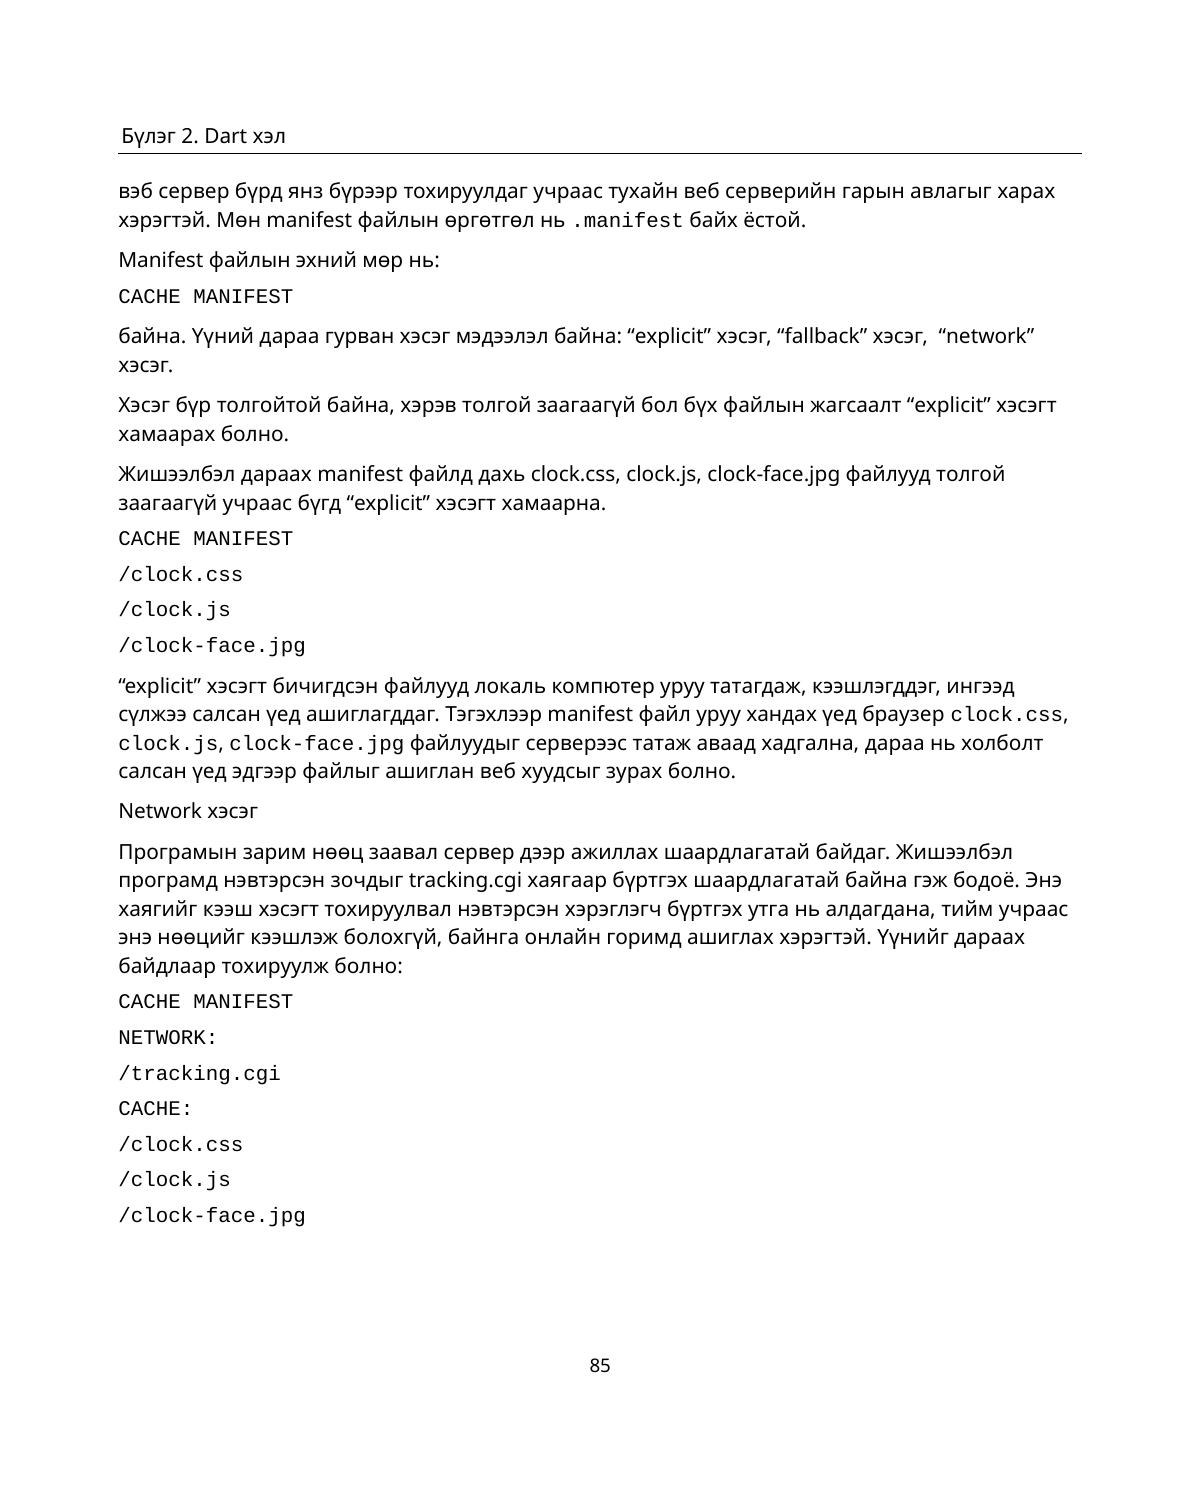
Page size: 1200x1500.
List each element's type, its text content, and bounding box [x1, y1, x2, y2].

text Network хэсэг [118, 797, 1082, 825]
text CACHE MANIFEST [118, 286, 1082, 310]
text Manifest файлын эхний мөр нь: [118, 246, 1082, 274]
text CACHE MANIFEST [118, 528, 1082, 552]
text /clock.css [118, 1134, 1082, 1157]
text Хэсэг бүр толгойтой байна, хэрэв толгой заагаагүй бол бүх файлын жагсаалт “explicit” хэсэгт хамаарах болно. [118, 391, 1082, 447]
text /clock-face.jpg [118, 635, 1082, 659]
text CACHE: [118, 1098, 1082, 1122]
text вэб сервер бүрд янз бүрээр тохируулдаг учраас тухайн веб серверийн гарын авлагыг харах хэрэгтэй. Мөн manifest файлын өргөтгөл нь .manifest байх ёстой. [118, 177, 1082, 234]
text CACHE MANIFEST [118, 991, 1082, 1015]
text байна. Үүний дараа гурван хэсэг мэдээлэл байна: “explicit” хэсэг, “fallback” хэсэг, “network” хэсэг. [118, 322, 1082, 378]
text Програмын зарим нөөц заавал сервер дээр ажиллах шаардлагатай байдаг. Жишээлбэл програмд нэвтэрсэн зочдыг tracking.cgi хаягаар бүртгэх шаардлагатай байна гэж бодоё. Энэ хаягийг кээш хэсэгт тохируулвал нэвтэрсэн хэрэглэгч бүртгэх утга нь алдагдана, тийм учраас энэ нөөцийг кээшлэж болохгүй, байнга онлайн горимд ашиглах хэрэгтэй. Үүнийг дараах байдлаар тохируулж болно: [118, 837, 1082, 979]
text /clock.js [118, 1169, 1082, 1193]
text NETWORK: [118, 1027, 1082, 1051]
text Жишээлбэл дараах manifest файлд дахь clock.css, clock.js, clock-face.jpg файлууд толгой заагаагүй учраас бүгд “explicit” хэсэгт хамаарна. [118, 459, 1082, 516]
text “explicit” хэсэгт бичигдсэн файлууд локаль компютер уруу татагдаж, кээшлэгддэг, ингээд сүлжээ салсан үед ашиглагддаг. Тэгэхлээр manifest файл уруу хандах үед браузер clock.css, clock.js, clock-face.jpg файлуудыг серверээс татаж аваад хадгална, дараа нь холболт салсан үед эдгээр файлыг ашиглан веб хуудсыг зурах болно. [118, 671, 1082, 785]
text /clock.js [118, 599, 1082, 623]
text /tracking.cgi [118, 1062, 1082, 1086]
text /clock-face.jpg [118, 1205, 1082, 1229]
text /clock.css [118, 564, 1082, 587]
